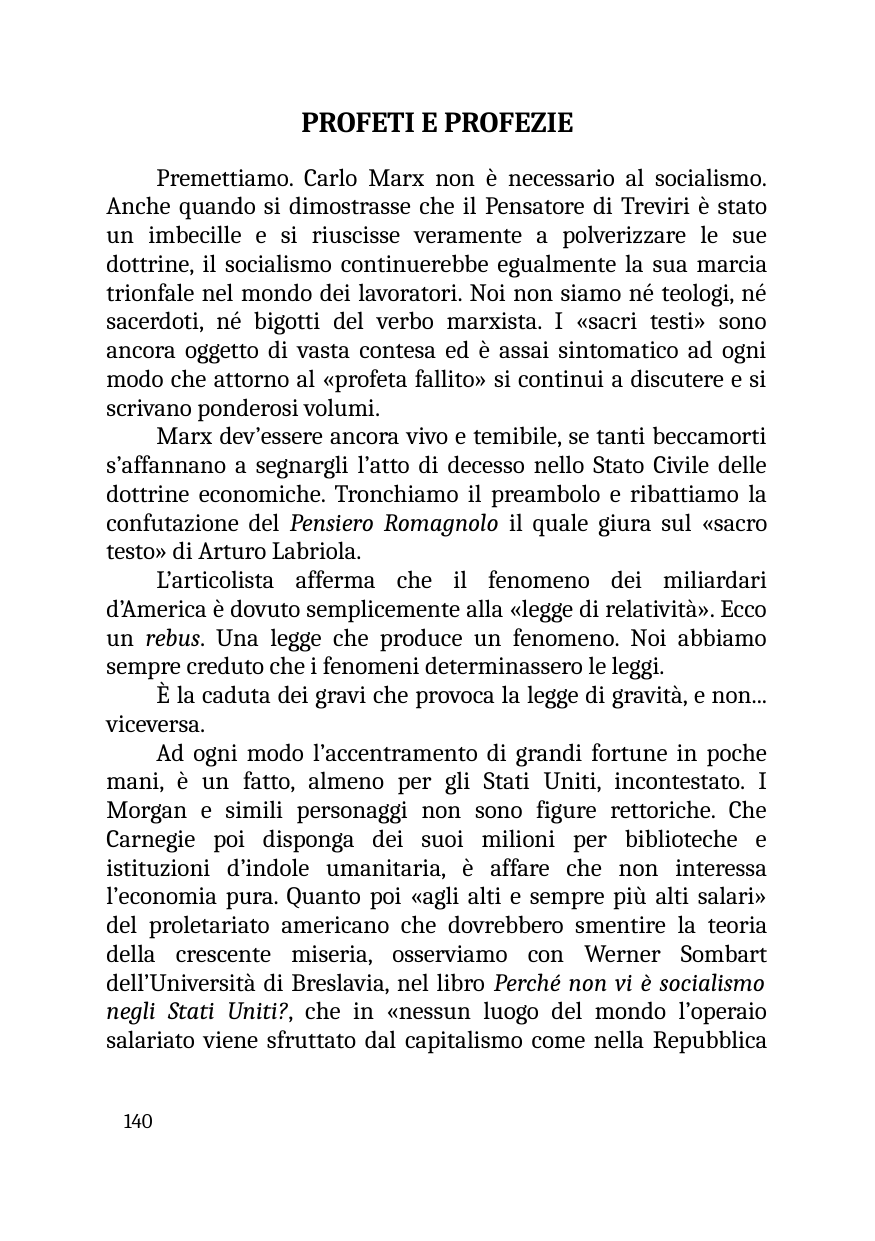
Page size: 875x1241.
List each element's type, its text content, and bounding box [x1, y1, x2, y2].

text Ad ogni modo l’accentramento di grandi fortune in poche mani, è un fatto, almeno per gli Stati Uniti, incontestato. I Morgan e simili personaggi non sono figure rettoriche. Che Carnegie poi disponga dei suoi milioni per biblioteche e istituzioni d’indole umanitaria, è affare che non interessa l’economia pura. Quanto poi «agli alti e sempre più alti salari» del proletariato americano che dovrebbero smentire la teoria della crescente miseria, osserviamo con Werner Sombart dell’Università di Breslavia, nel libro Perché non vi è socialismo negli Stati Uniti?, che in «nessun luogo del mondo l’operaio salariato viene sfruttato dal capitalismo come nella Repubblica [106, 738, 768, 1055]
text Marx dev’essere ancora vivo e temibile, se tanti beccamorti s’affannano a segnargli l’atto di decesso nello Stato Civile delle dottrine economiche. Tronchiamo il preambolo e ribattiamo la confutazione del Pensiero Romagnolo il quale giura sul «sacro testo» di Arturo Labriola. [106, 422, 768, 566]
subtitle PROFETI E PROFEZIE [106, 106, 768, 140]
text Premettiamo. Carlo Marx non è necessario al socialismo. Anche quando si dimostrasse che il Pensatore di Treviri è stato un imbecille e si riuscisse veramente a polverizzare le sue dottrine, il socialismo continuerebbe egualmente la sua marcia trionfale nel mondo dei lavoratori. Noi non siamo né teologi, né sacerdoti, né bigotti del verbo marxista. I «sacri testi» sono ancora oggetto di vasta contesa ed è assai sintomatico ad ogni modo che attorno al «profeta fallito» si continui a discutere e si scrivano ponderosi volumi. [106, 163, 768, 422]
text È la caduta dei gravi che provoca la legge di gravità, e non... viceversa. [106, 681, 768, 738]
text L’articolista afferma che il fenomeno dei miliardari d’America è dovuto semplicemente alla «legge di relatività». Ecco un rebus. Una legge che produce un fenomeno. Noi abbiamo sempre creduto che i fenomeni determinassero le leggi. [106, 566, 768, 681]
